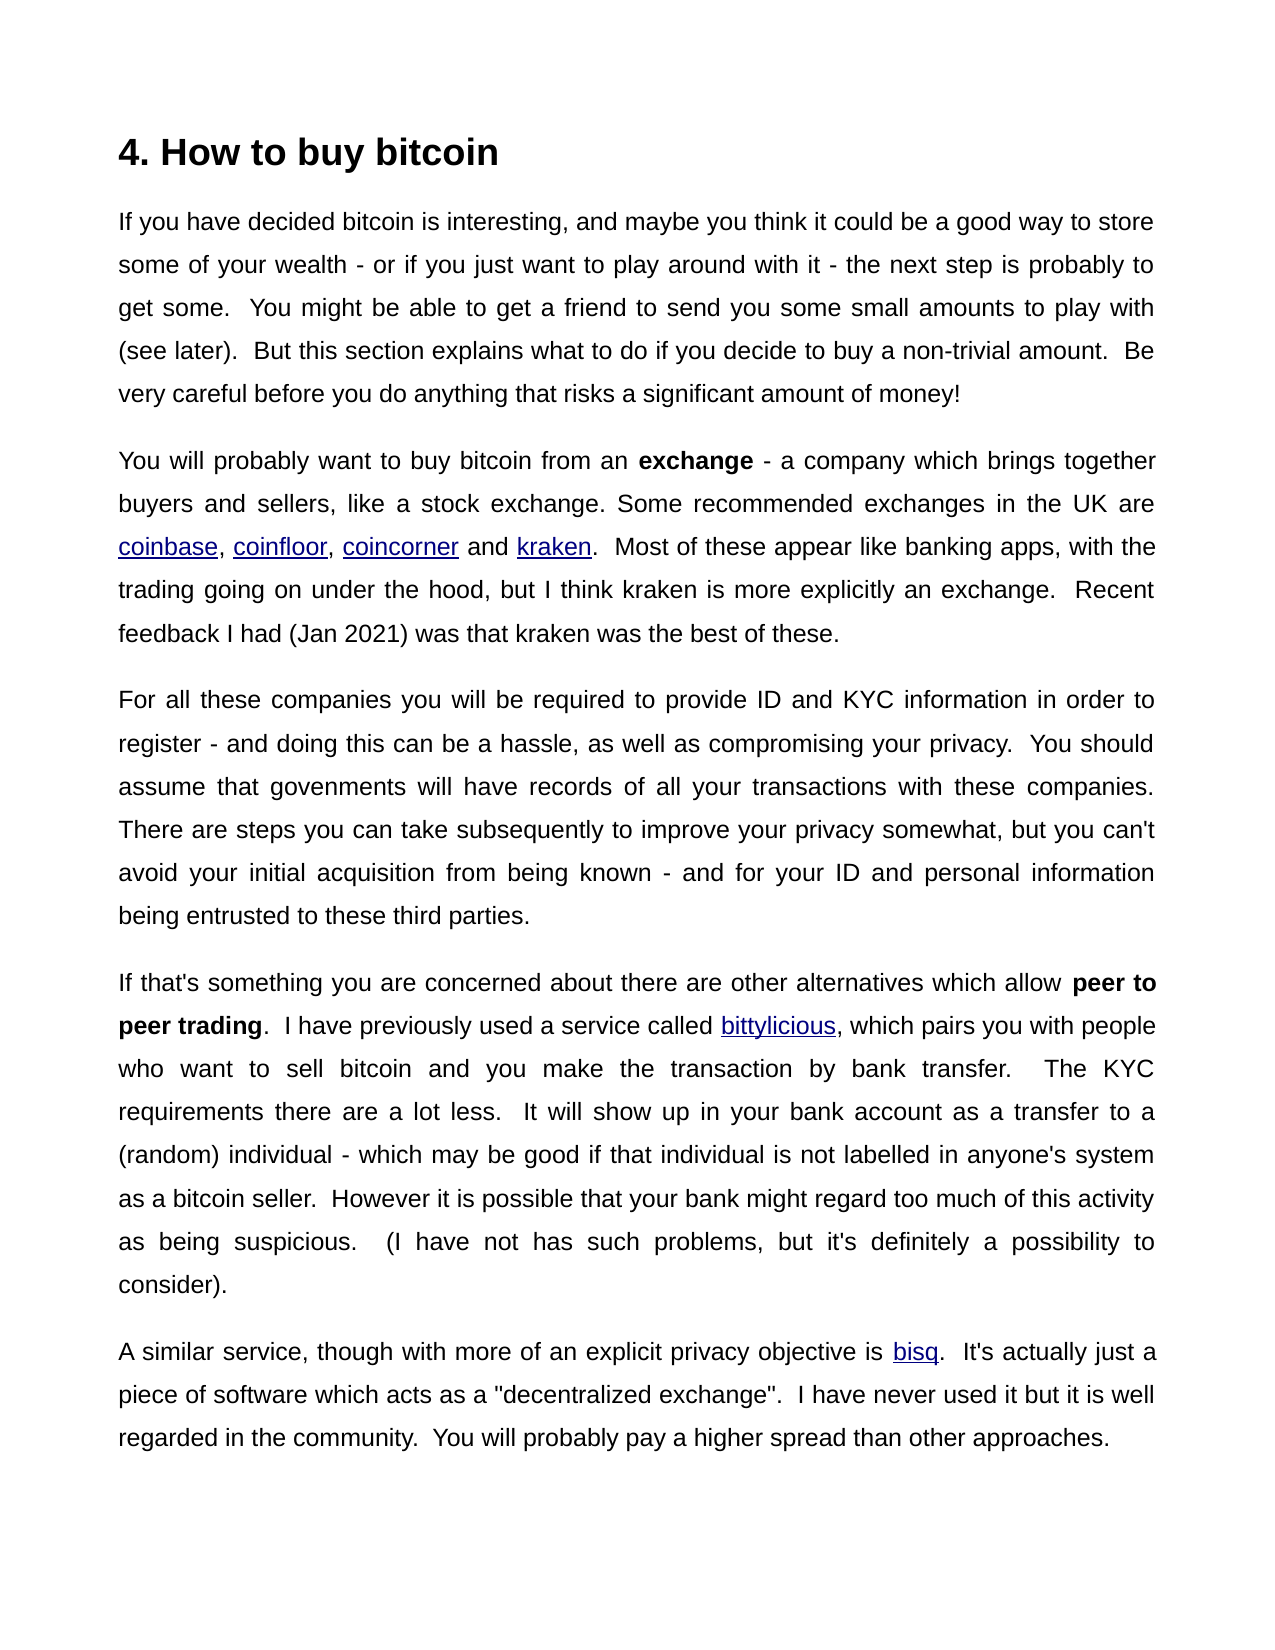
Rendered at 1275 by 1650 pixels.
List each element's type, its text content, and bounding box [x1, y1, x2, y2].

text If that's something you are concerned about there are other alternatives which allow peer to peer trading. I have previously used a service called bittylicious, which pairs you with people who want to sell bitcoin and you make the transaction by bank transfer. The KYC requirements there are a lot less. It will show up in your bank account as a transfer to a (random) individual - which may be good if that individual is not labelled in anyone's system as a bitcoin seller. However it is possible that your bank might regard too much of this activity as being suspicious. (I have not has such problems, but it's definitely a possibility to consider). [118, 968, 1157, 1298]
text If you have decided bitcoin is interesting, and maybe you think it could be a good way to store some of your wealth - or if you just want to play around with it - the next step is probably to get some. You might be able to get a friend to send you some small amounts to play with (see later). But this section explains what to do if you decide to buy a non-trivial amount. Be very careful before you do anything that risks a significant amount of money! [118, 207, 1157, 408]
text A similar service, though with more of an explicit privacy objective is bisq. It's actually just a piece of software which acts as a "decentralized exchange". I have never used it but it is well regarded in the community. You will probably pay a higher spread than other approaches. [118, 1337, 1157, 1452]
subtitle 4. How to buy bitcoin [118, 130, 1157, 173]
text For all these companies you will be required to provide ID and KYC information in order to register - and doing this can be a hassle, as well as compromising your privacy. You should assume that govenments will have records of all your transactions with these companies. There are steps you can take subsequently to improve your privacy somewhat, but you can't avoid your initial acquisition from being known - and for your ID and personal information being entrusted to these third parties. [118, 685, 1157, 930]
text You will probably want to buy bitcoin from an exchange - a company which brings together buyers and sellers, like a stock exchange. Some recommended exchanges in the UK are coinbase, coinfloor, coincorner and kraken. Most of these appear like banking apps, with the trading going on under the hood, but I think kraken is more explicitly an exchange. Recent feedback I had (Jan 2021) was that kraken was the best of these. [118, 446, 1157, 647]
